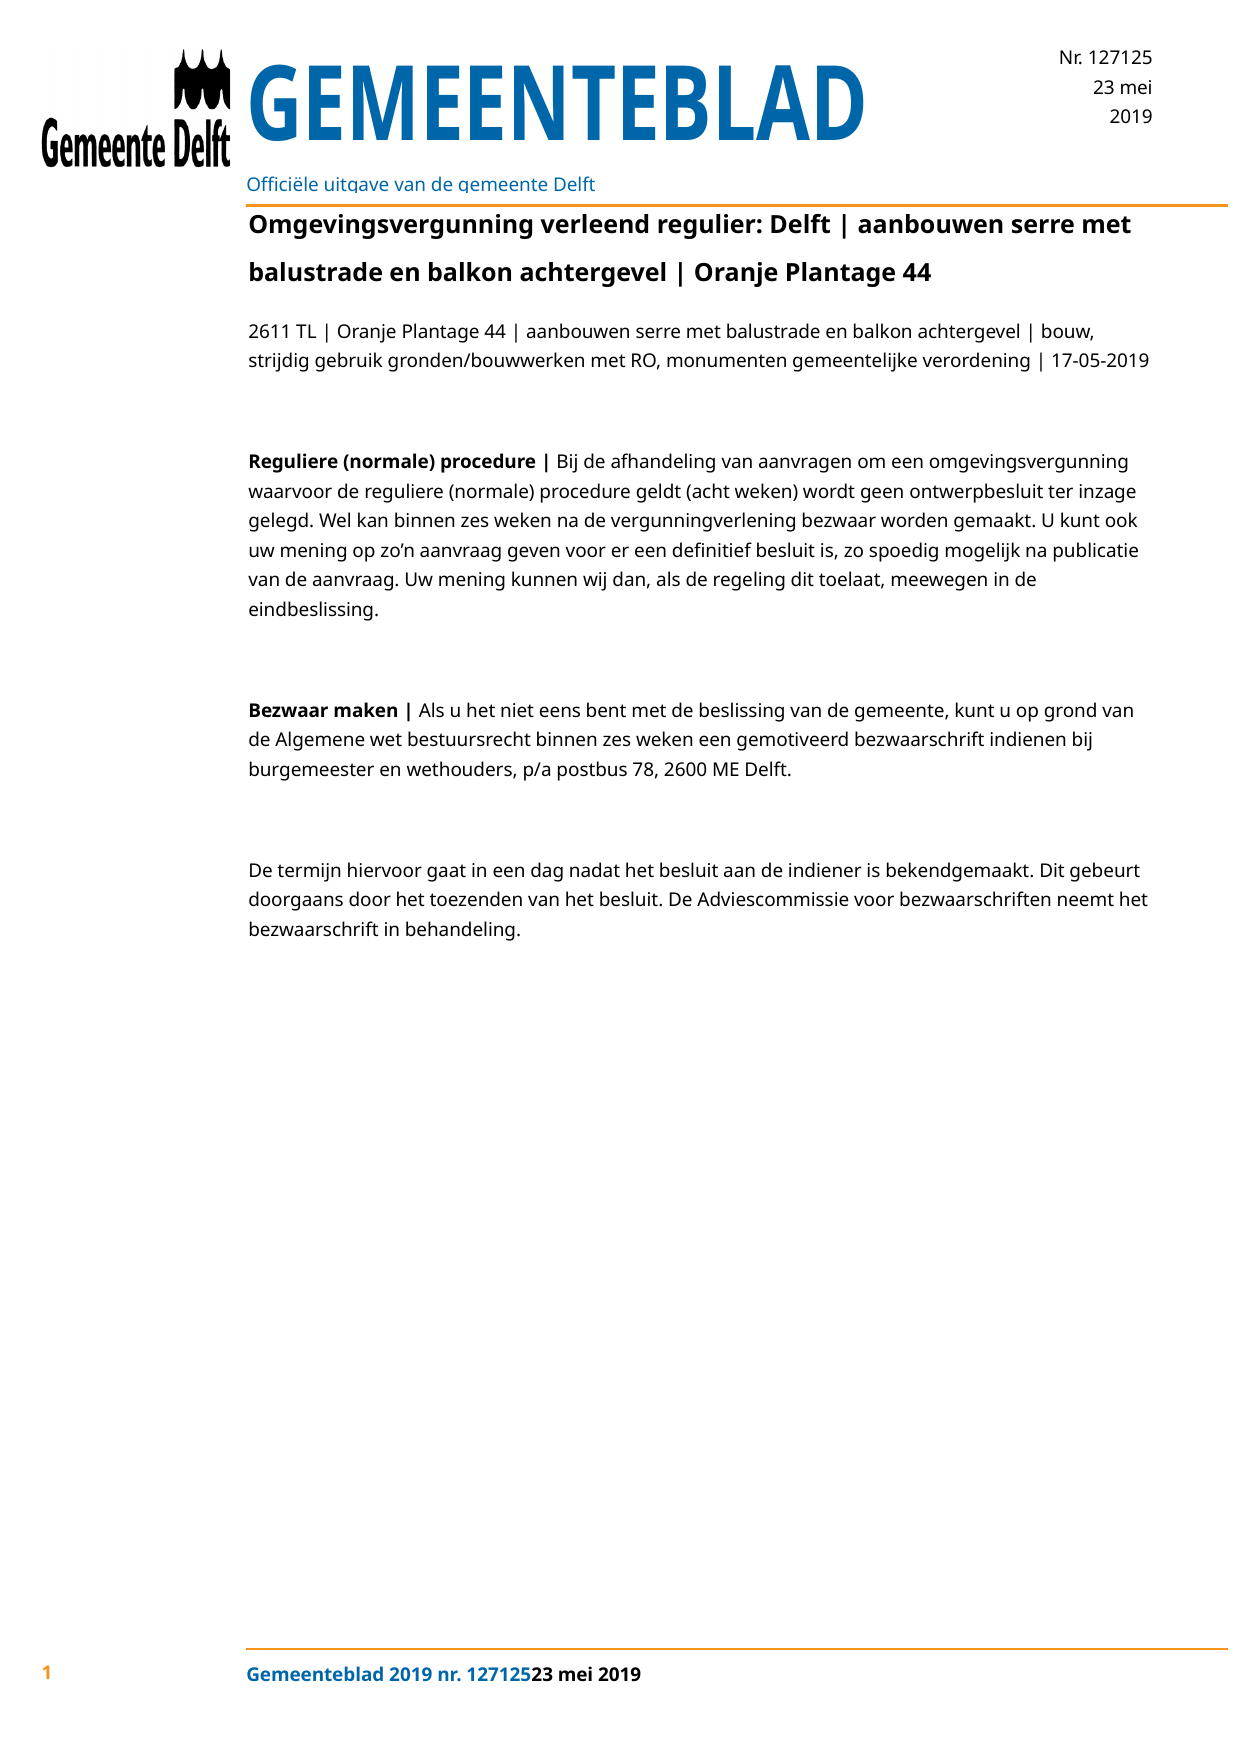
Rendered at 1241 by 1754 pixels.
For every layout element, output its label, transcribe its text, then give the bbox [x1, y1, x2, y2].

text De termijn hiervoor gaat in een dag nadat het besluit aan de indiener is bekendgemaakt. Dit gebeurt doorgaans door het toezenden van het besluit. De Adviescommissie voor bezwaarschriften neemt het bezwaarschrift in behandeling. [248, 857, 1152, 942]
text 2611 TL | Oranje Plantage 44 | aanbouwen serre met balustrade en balkon achtergevel | bouw, strijdig gebruik gronden/bouwwerken met RO, monumenten gemeentelijke verordening | 17-05-2019 [248, 318, 1152, 373]
picture [41, 47, 231, 172]
text Reguliere (normale) procedure | Bij de afhandeling van aanvragen om een omgevingsvergunning waarvoor de reguliere (normale) procedure geldt (acht weken) wordt geen ontwerpbesluit ter inzage gelegd. Wel kan binnen zes weken na de vergunningverlening bezwaar worden gemaakt. U kunt ook uw mening op zo’n aanvraag geven voor er een definitief besluit is, zo spoedig mogelijk na publicatie van de aanvraag. Uw mening kunnen wij dan, als de regeling dit toelaat, meewegen in de eindbeslissing. [248, 448, 1152, 622]
text Bezwaar maken | Als u het niet eens bent met de beslissing van de gemeente, kunt u op grond van de Algemene wet bestuursrecht binnen zes weken een gemotiveerd bezwaarschrift indienen bij burgemeester en wethouders, p/a postbus 78, 2600 ME Delft. [248, 697, 1152, 782]
text Omgevingsvergunning verleend regulier: Delft | aanbouwen serre met balustrade en balkon achtergevel | Oranje Plantage 44 [248, 207, 1152, 288]
